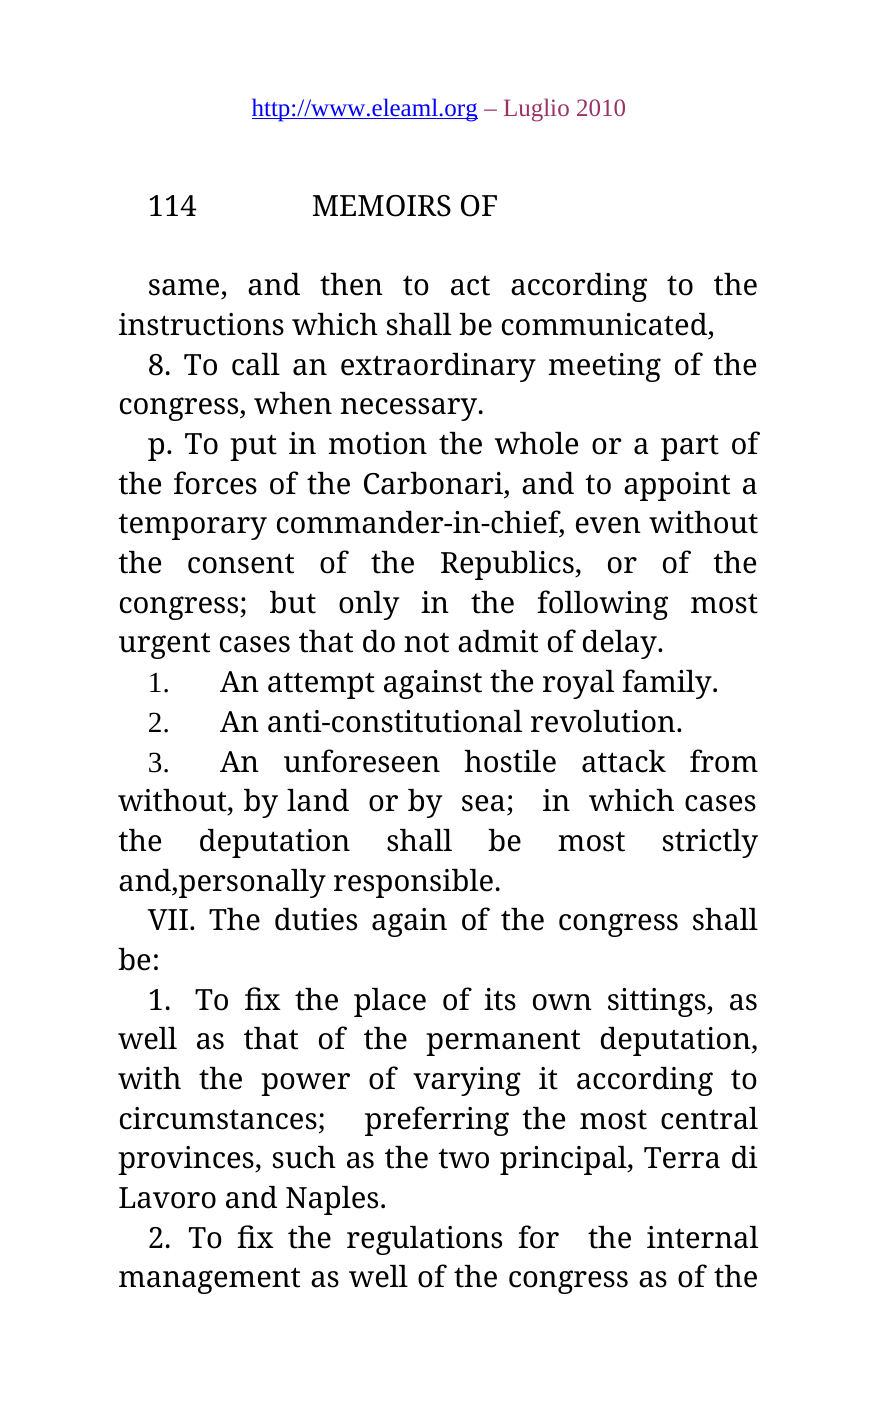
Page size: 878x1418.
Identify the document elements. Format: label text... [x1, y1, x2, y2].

text 8. To call an extraordinary meeting of the congress, when necessary. [118, 344, 759, 423]
text 114 MEMOIRS OF [118, 185, 759, 225]
text VII. The duties again of the congress shall be: [118, 899, 759, 979]
list An anti-constitutional revolution. [118, 701, 759, 741]
text same, and then to act according to the instructions which shall be communicated, [118, 264, 759, 344]
text p. To put in motion the whole or a part of the forces of the Carbonari, and to appoint a temporary commander-in-chief, even without the consent of the Republics, or of the congress; but only in the following most urgent cases that do not admit of delay. [118, 423, 759, 661]
text 1. To fix the place of its own sittings, as well as that of the permanent deputation, with the power of varying it according to circumstances; preferring the most central provinces, such as the two principal, Terra di Lavoro and Naples. [118, 979, 759, 1217]
list An unforeseen hostile attack from without, by land or by sea; in which cases the deputation shall be most strictly and,personally responsible. [118, 741, 759, 899]
list An attempt against the royal family. [118, 661, 759, 701]
text 2. To fix the regulations for the internal management as well of the congress as of the [118, 1217, 759, 1296]
